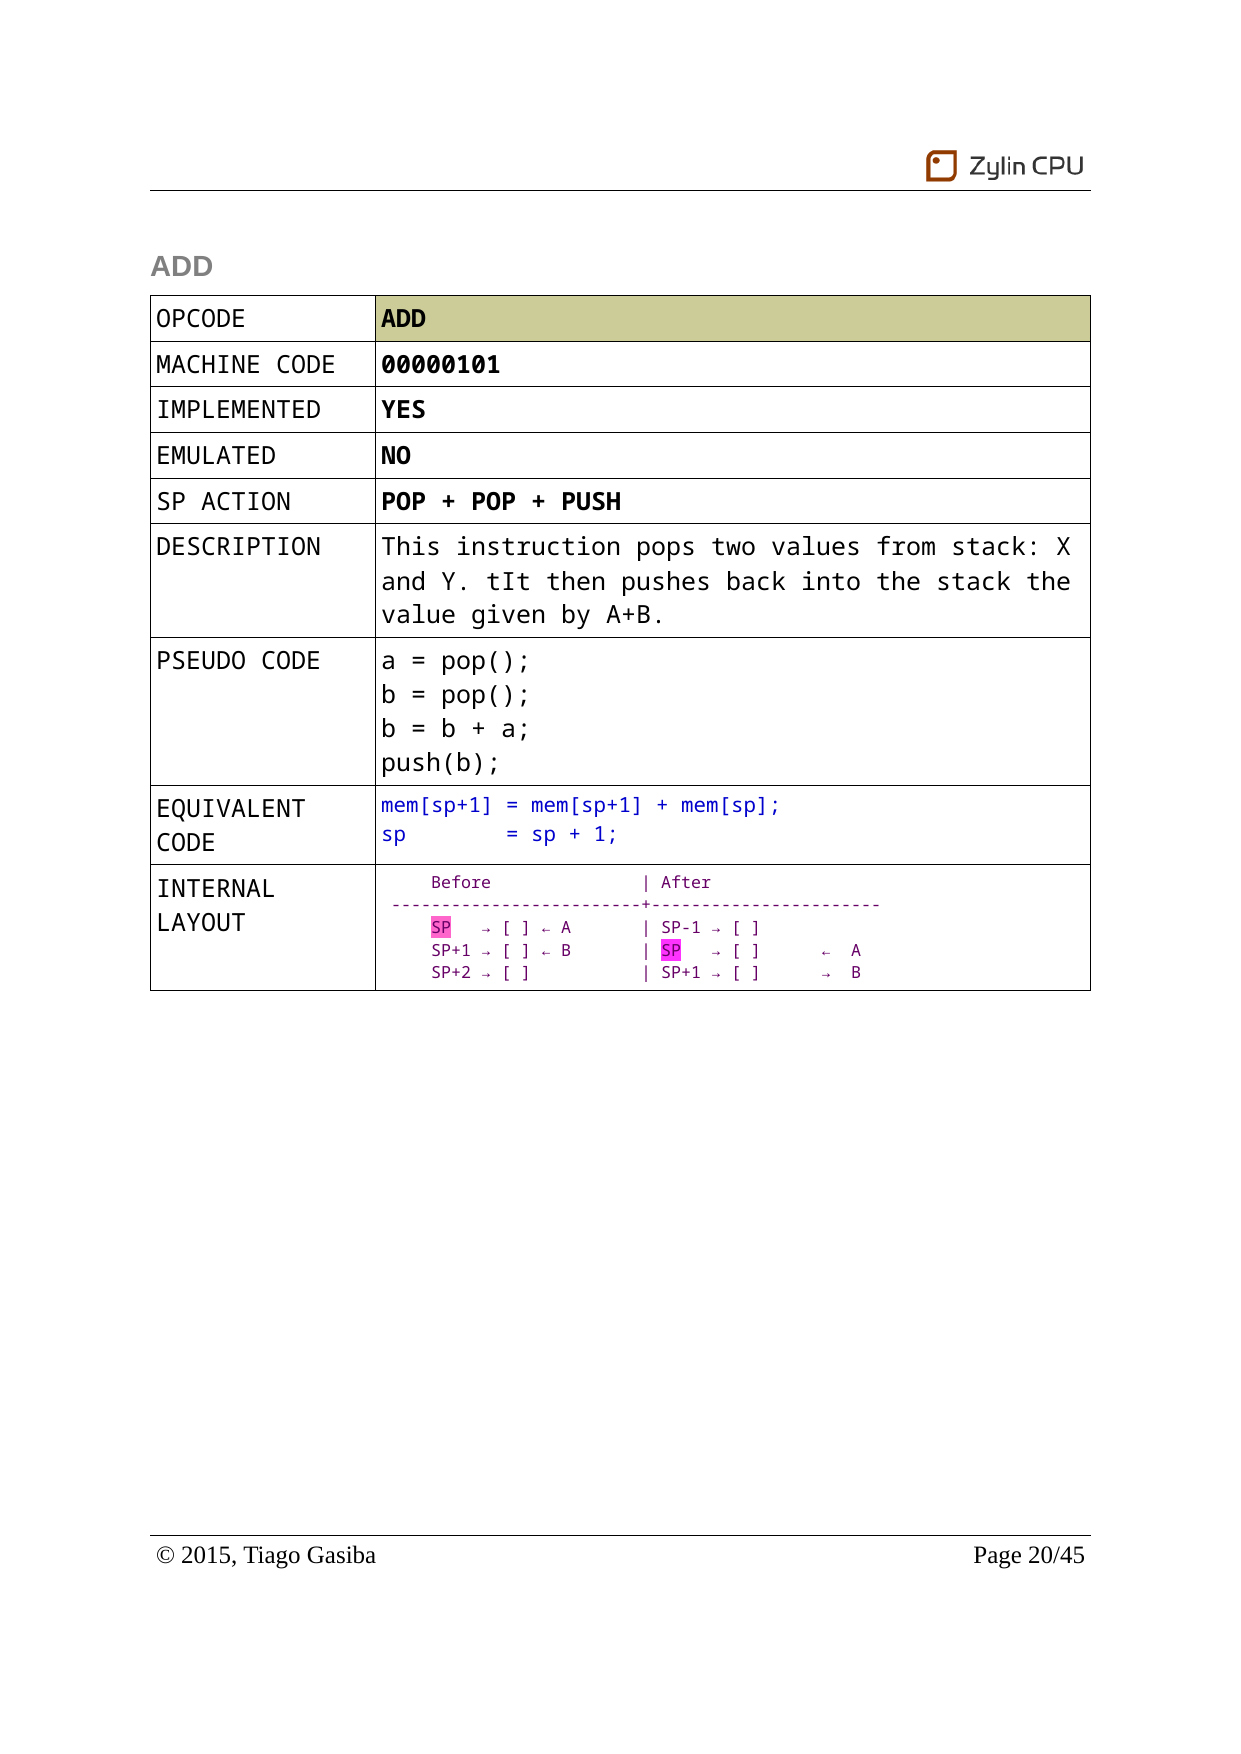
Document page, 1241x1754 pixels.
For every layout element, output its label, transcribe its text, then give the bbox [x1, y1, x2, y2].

table_cell IMPLEMENTED [151, 387, 375, 432]
table_cell INTERNAL LAYOUT [151, 865, 375, 990]
table_cell SP ACTION [151, 479, 375, 523]
table_header ADD [376, 296, 1090, 341]
table_cell MACHINE CODE [151, 342, 375, 386]
table_header OPCODE [151, 296, 375, 341]
subtitle ADD [150, 249, 1091, 283]
table_cell mem[sp+1] = mem[sp+1] + mem[sp]; sp = sp + 1; [376, 786, 1090, 864]
table_cell This instruction pops two values from stack: X and Y. tIt then pushes back into the stack the value given by A+B. [376, 524, 1090, 637]
picture [922, 148, 1151, 185]
table_cell PSEUDO CODE [151, 638, 375, 785]
table_cell NO [376, 433, 1090, 478]
table_cell EMULATED [151, 433, 375, 478]
table_cell a = pop(); b = pop(); b = b + a; push(b); [376, 638, 1090, 785]
table_cell YES [376, 387, 1090, 432]
table_cell 00000101 [376, 342, 1090, 386]
table_cell DESCRIPTION [151, 524, 375, 637]
table_cell EQUIVALENT CODE [151, 786, 375, 864]
table_cell Before | After -------------------------+----------------------- SP → [ ] ← A | SP-1 → [ ] SP+1 → [ ] ← B | SP → [ ] ← A SP+2 → [ ] | SP+1 → [ ] → B [376, 865, 1090, 990]
table_cell POP + POP + PUSH [376, 479, 1090, 523]
